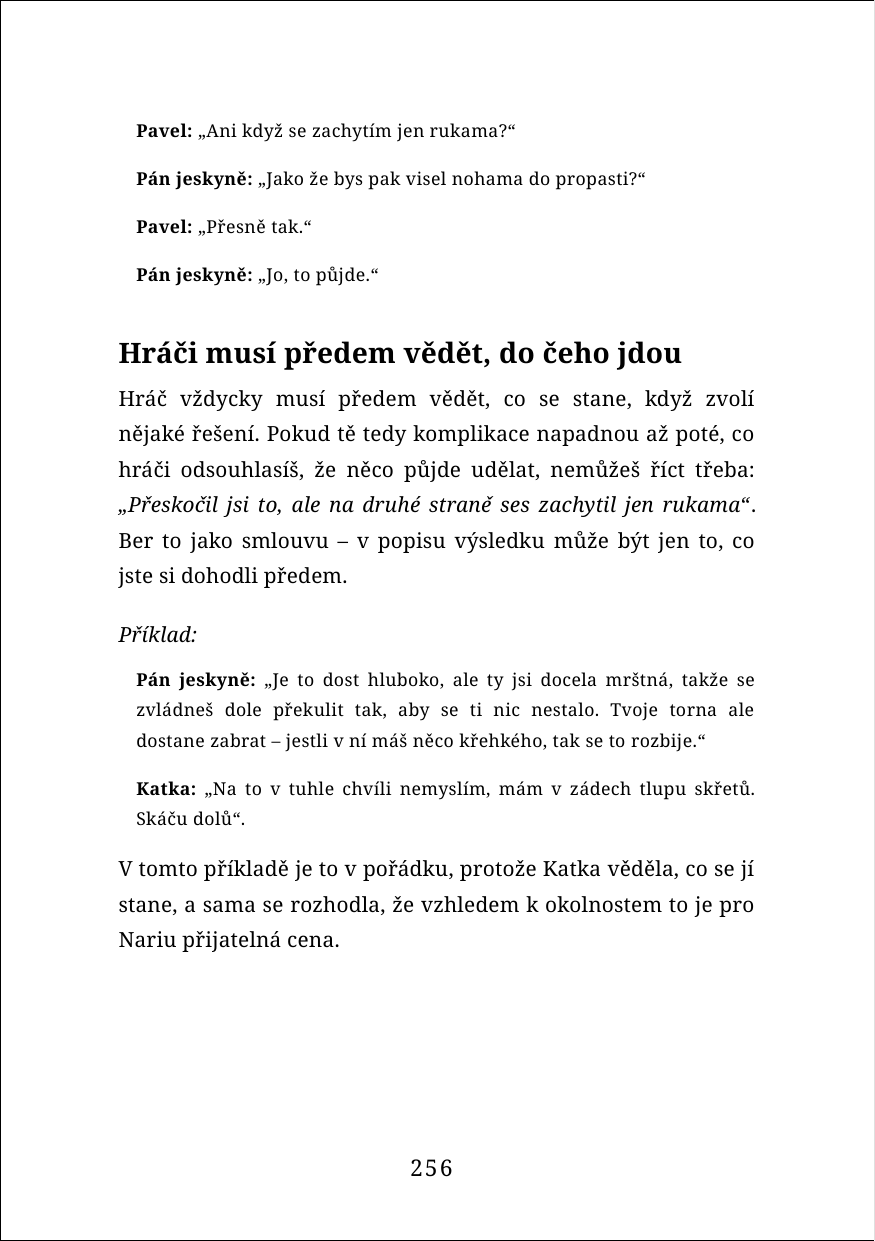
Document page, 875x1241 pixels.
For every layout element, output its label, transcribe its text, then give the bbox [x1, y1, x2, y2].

text Pán jeskyně: „Jo, to půjde.“ [136, 262, 756, 286]
text Pavel: „Přesně tak.“ [136, 214, 756, 238]
text V tomto příkladě je to v pořádku, protože Katka věděla, co se jí stane, a sama se rozhodla, že vzhledem k okolnostem to je pro Nariu přijatelná cena. [118, 854, 756, 954]
text Pavel: „Ani když se zachytím jen rukama?“ [136, 118, 756, 142]
text Katka: „Na to v tuhle chvíli nemyslím, mám v zádech tlupu skřetů. Skáču dolů“. [136, 776, 756, 830]
subtitle Hráči musí předem vědět, do čeho jdou [118, 333, 756, 372]
text Hráč vždycky musí předem vědět, co se stane, když zvolí nějaké řešení. Pokud tě tedy komplikace napadnou až poté, co hráči odsouhlasíš, že něco půjde udělat, nemůžeš říct třeba: „Přeskočil jsi to, ale na druhé straně ses zachytil jen rukama“. Ber to jako smlouvu – v popisu výsledku může být jen to, co jste si dohodli předem. [118, 384, 756, 590]
text Pán jeskyně: „Je to dost hluboko, ale ty jsi docela mrštná, takže se zvládneš dole překulit tak, aby se ti nic nestalo. Tvoje torna ale dostane zabrat – jestli v ní máš něco křehkého, tak se to rozbije.“ [136, 668, 756, 752]
text Příklad: [118, 620, 756, 649]
text Pán jeskyně: „Jako že bys pak visel nohama do propasti?“ [136, 166, 756, 190]
